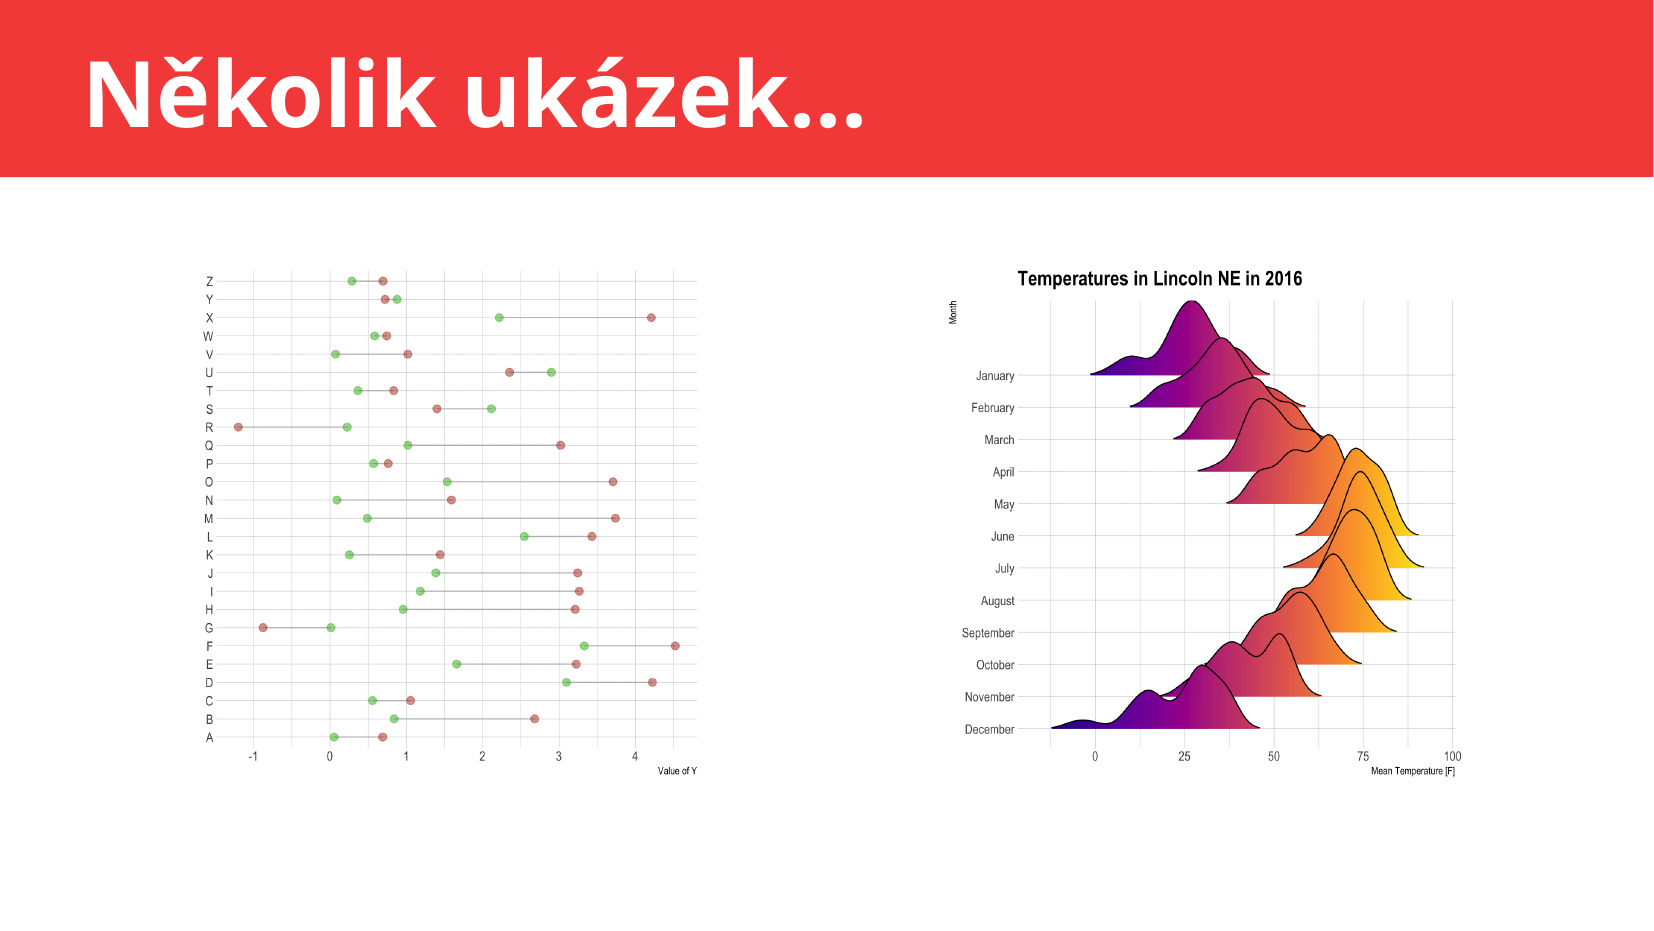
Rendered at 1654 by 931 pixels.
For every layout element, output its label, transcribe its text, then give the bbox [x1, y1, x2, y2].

picture [156, 236, 731, 810]
title Několik ukázek... [82, 14, 1571, 171]
picture [915, 236, 1489, 810]
